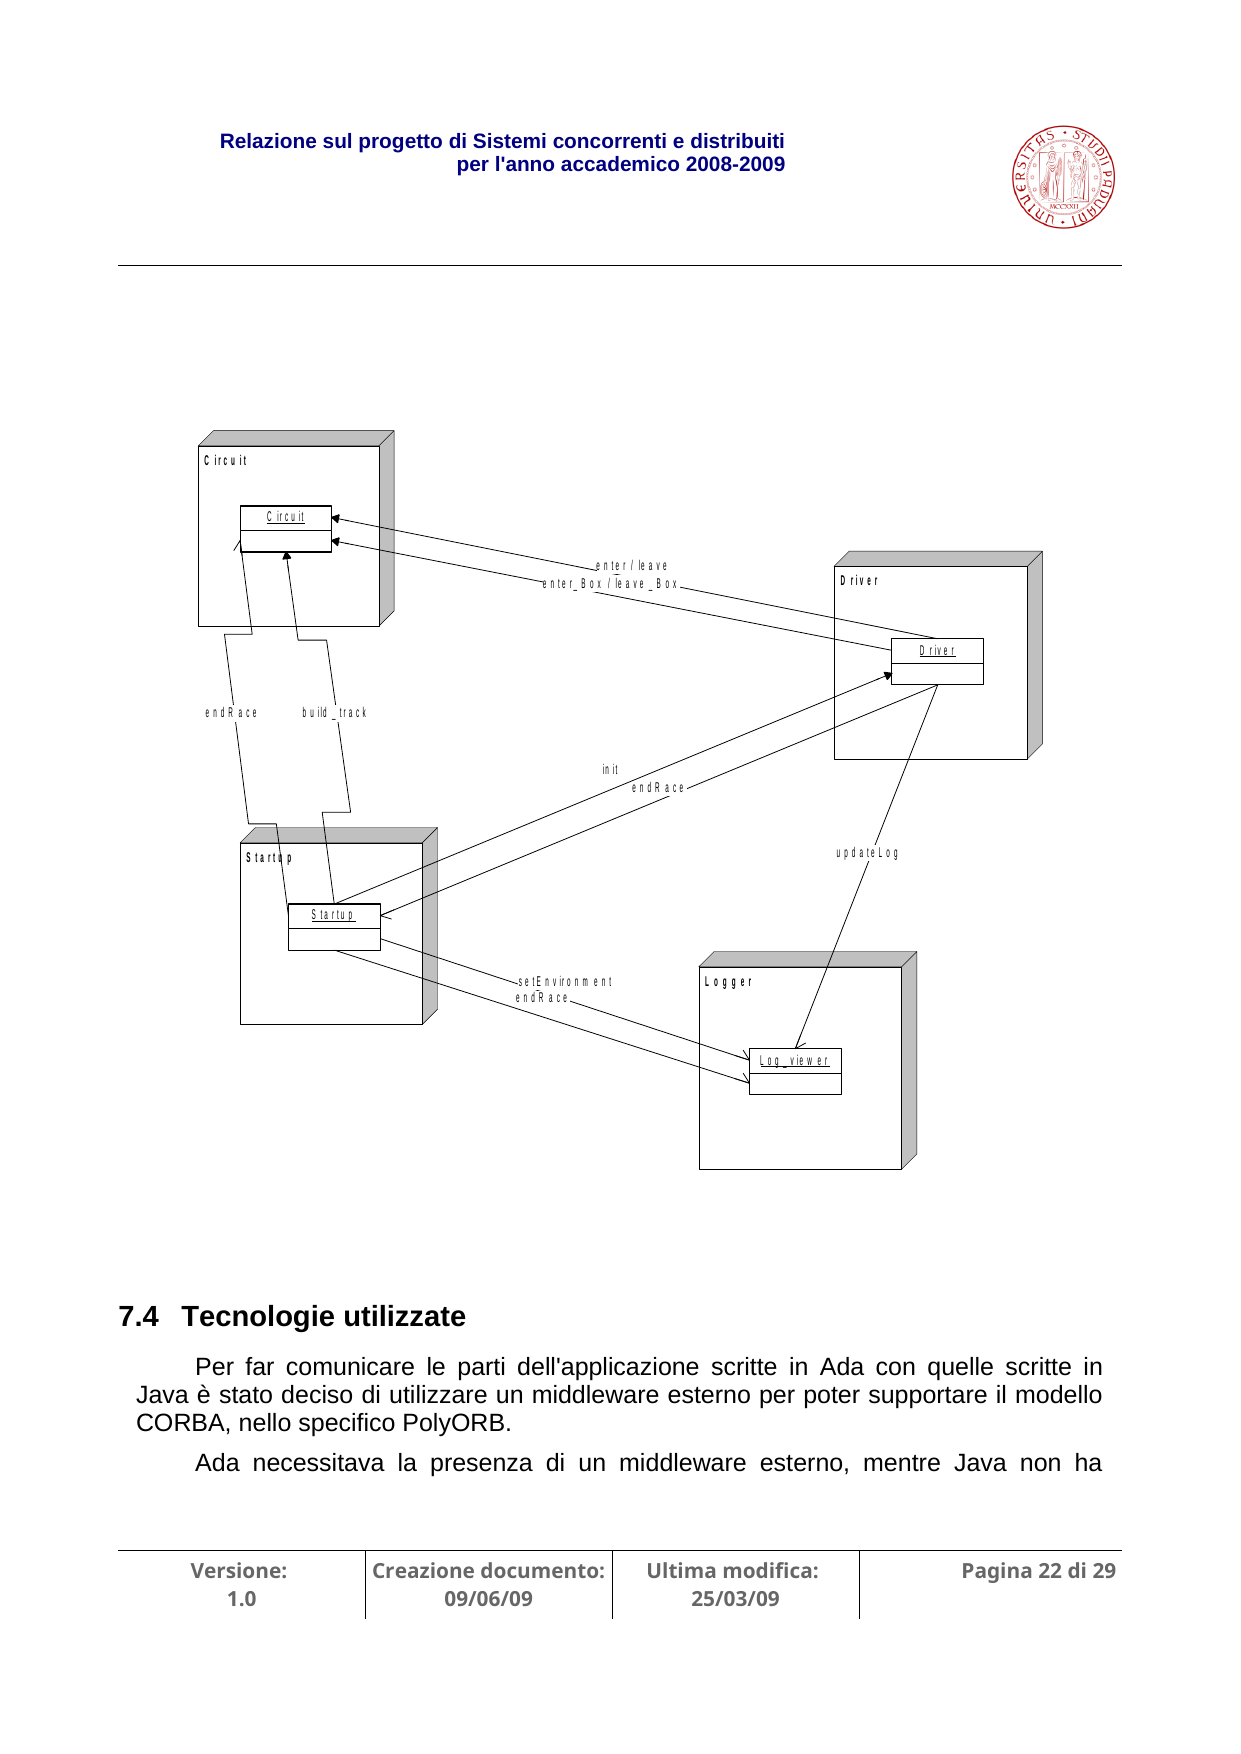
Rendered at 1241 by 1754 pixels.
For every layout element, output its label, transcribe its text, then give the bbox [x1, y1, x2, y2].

text Per far comunicare le parti dell'applicazione scritte in Ada con quelle scritte in Java è stato deciso di utilizzare un middleware esterno per poter supportare il modello CORBA, nello specifico PolyORB. [136, 1353, 1104, 1437]
text Ada necessitava la presenza di un middleware esterno, mentre Java non ha [136, 1449, 1104, 1477]
subtitle Tecnologie utilizzate [118, 1300, 1122, 1332]
picture [1010, 123, 1117, 231]
